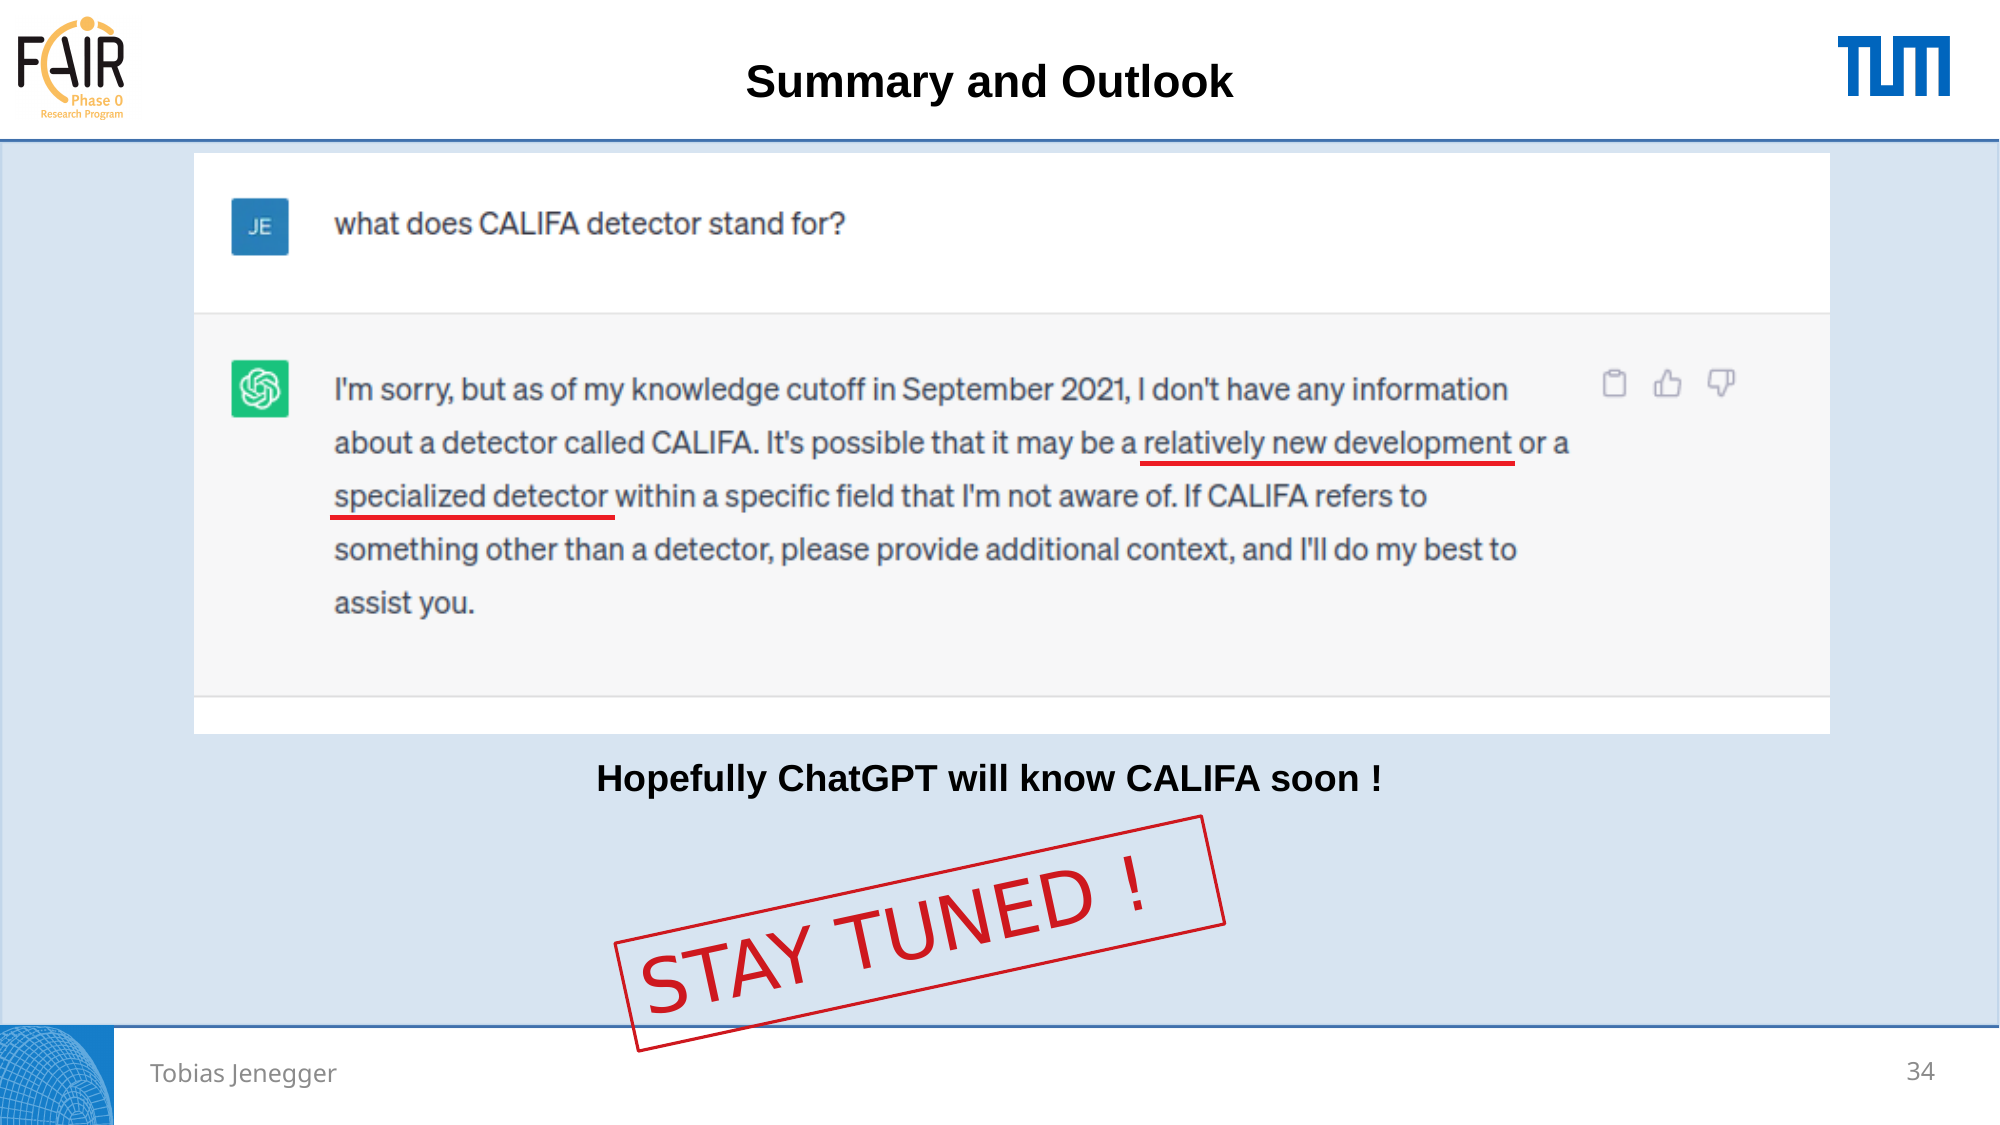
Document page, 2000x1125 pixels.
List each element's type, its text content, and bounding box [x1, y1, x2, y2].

picture [0, 1025, 114, 1125]
text_box Summary and Outlook [405, 48, 1576, 115]
text_box STAY TUNED ! [615, 815, 1225, 1052]
text_box Hopefully ChatGPT will know CALIFA soon ! [120, 750, 1861, 849]
picture [194, 153, 1830, 734]
picture [1838, 36, 1950, 96]
picture [15, 15, 142, 120]
